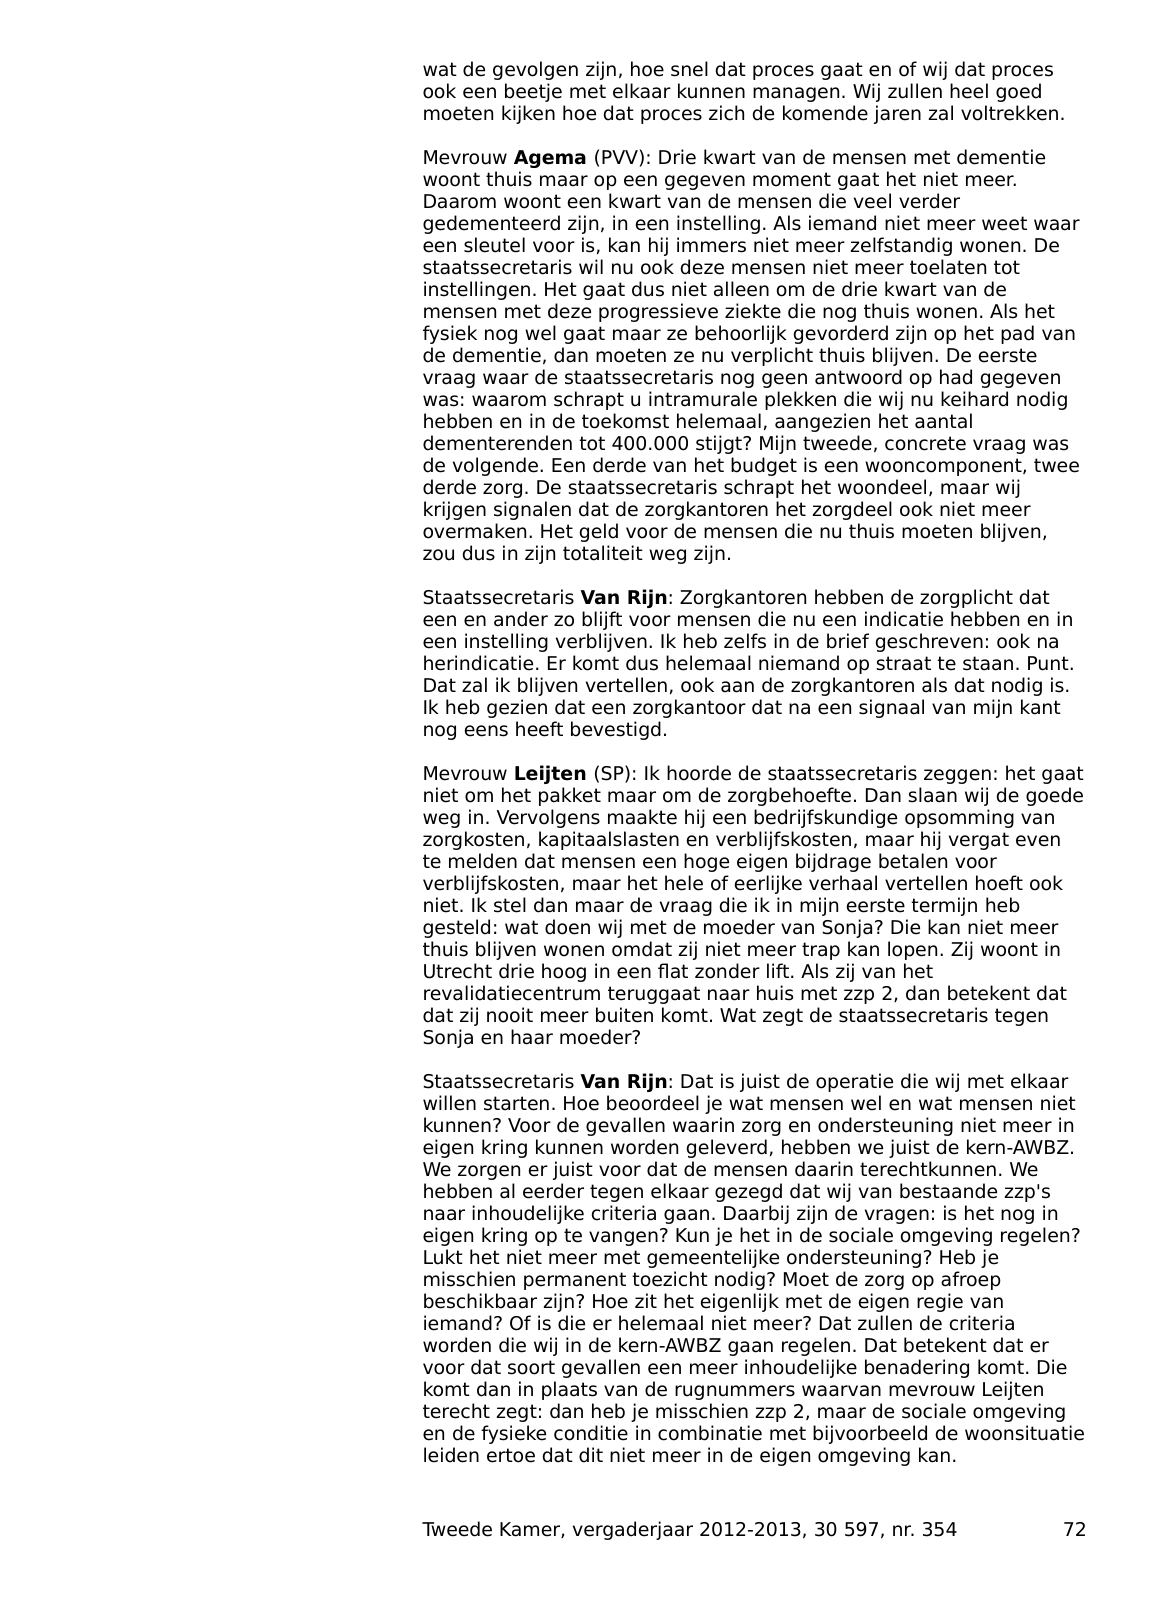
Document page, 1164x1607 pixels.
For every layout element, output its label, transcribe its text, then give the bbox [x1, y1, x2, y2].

text wat de gevolgen zijn, hoe snel dat proces gaat en of wij dat proces ook een beetje met elkaar kunnen managen. Wij zullen heel goed moeten kijken hoe dat proces zich de komende jaren zal voltrekken. [422, 59, 1087, 125]
text Staatssecretaris Van Rijn: Zorgkantoren hebben de zorgplicht dat een en ander zo blijft voor mensen die nu een indicatie hebben en in een instelling verblijven. Ik heb zelfs in de brief geschreven: ook na herindicatie. Er komt dus helemaal niemand op straat te staan. Punt. Dat zal ik blijven vertellen, ook aan de zorgkantoren als dat nodig is. Ik heb gezien dat een zorgkantoor dat na een signaal van mijn kant nog eens heeft bevestigd. [422, 587, 1087, 741]
text Mevrouw Agema (PVV): Drie kwart van de mensen met dementie woont thuis maar op een gegeven moment gaat het niet meer. Daarom woont een kwart van de mensen die veel verder gedementeerd zijn, in een instelling. Als iemand niet meer weet waar een sleutel voor is, kan hij immers niet meer zelfstandig wonen. De staatssecretaris wil nu ook deze mensen niet meer toelaten tot instellingen. Het gaat dus niet alleen om de drie kwart van de mensen met deze progressieve ziekte die nog thuis wonen. Als het fysiek nog wel gaat maar ze behoorlijk gevorderd zijn op het pad van de dementie, dan moeten ze nu verplicht thuis blijven. De eerste vraag waar de staatssecretaris nog geen antwoord op had gegeven was: waarom schrapt u intramurale plekken die wij nu keihard nodig hebben en in de toekomst helemaal, aangezien het aantal dementerenden tot 400.000 stijgt? Mijn tweede, concrete vraag was de volgende. Een derde van het budget is een wooncomponent, twee derde zorg. De staatssecretaris schrapt het woondeel, maar wij krijgen signalen dat de zorgkantoren het zorgdeel ook niet meer overmaken. Het geld voor de mensen die nu thuis moeten blijven, zou dus in zijn totaliteit weg zijn. [422, 147, 1087, 565]
text Staatssecretaris Van Rijn: Dat is juist de operatie die wij met elkaar willen starten. Hoe beoordeel je wat mensen wel en wat mensen niet kunnen? Voor de gevallen waarin zorg en ondersteuning niet meer in eigen kring kunnen worden geleverd, hebben we juist de kern-AWBZ. We zorgen er juist voor dat de mensen daarin terechtkunnen. We hebben al eerder tegen elkaar gezegd dat wij van bestaande zzp's naar inhoudelijke criteria gaan. Daarbij zijn de vragen: is het nog in eigen kring op te vangen? Kun je het in de sociale omgeving regelen? Lukt het niet meer met gemeentelijke ondersteuning? Heb je misschien permanent toezicht nodig? Moet de zorg op afroep beschikbaar zijn? Hoe zit het eigenlijk met de eigen regie van iemand? Of is die er helemaal niet meer? Dat zullen de criteria worden die wij in de kern-AWBZ gaan regelen. Dat betekent dat er voor dat soort gevallen een meer inhoudelijke benadering komt. Die komt dan in plaats van de rugnummers waarvan mevrouw Leijten terecht zegt: dan heb je misschien zzp 2, maar de sociale omgeving en de fysieke conditie in combinatie met bijvoorbeeld de woonsituatie leiden ertoe dat dit niet meer in de eigen omgeving kan. [422, 1071, 1087, 1467]
text Mevrouw Leijten (SP): Ik hoorde de staatssecretaris zeggen: het gaat niet om het pakket maar om de zorgbehoefte. Dan slaan wij de goede weg in. Vervolgens maakte hij een bedrijfskundige opsomming van zorgkosten, kapitaalslasten en verblijfskosten, maar hij vergat even te melden dat mensen een hoge eigen bijdrage betalen voor verblijfskosten, maar het hele of eerlijke verhaal vertellen hoeft ook niet. Ik stel dan maar de vraag die ik in mijn eerste termijn heb gesteld: wat doen wij met de moeder van Sonja? Die kan niet meer thuis blijven wonen omdat zij niet meer trap kan lopen. Zij woont in Utrecht drie hoog in een flat zonder lift. Als zij van het revalidatiecentrum teruggaat naar huis met zzp 2, dan betekent dat dat zij nooit meer buiten komt. Wat zegt de staatssecretaris tegen Sonja en haar moeder? [422, 763, 1087, 1049]
